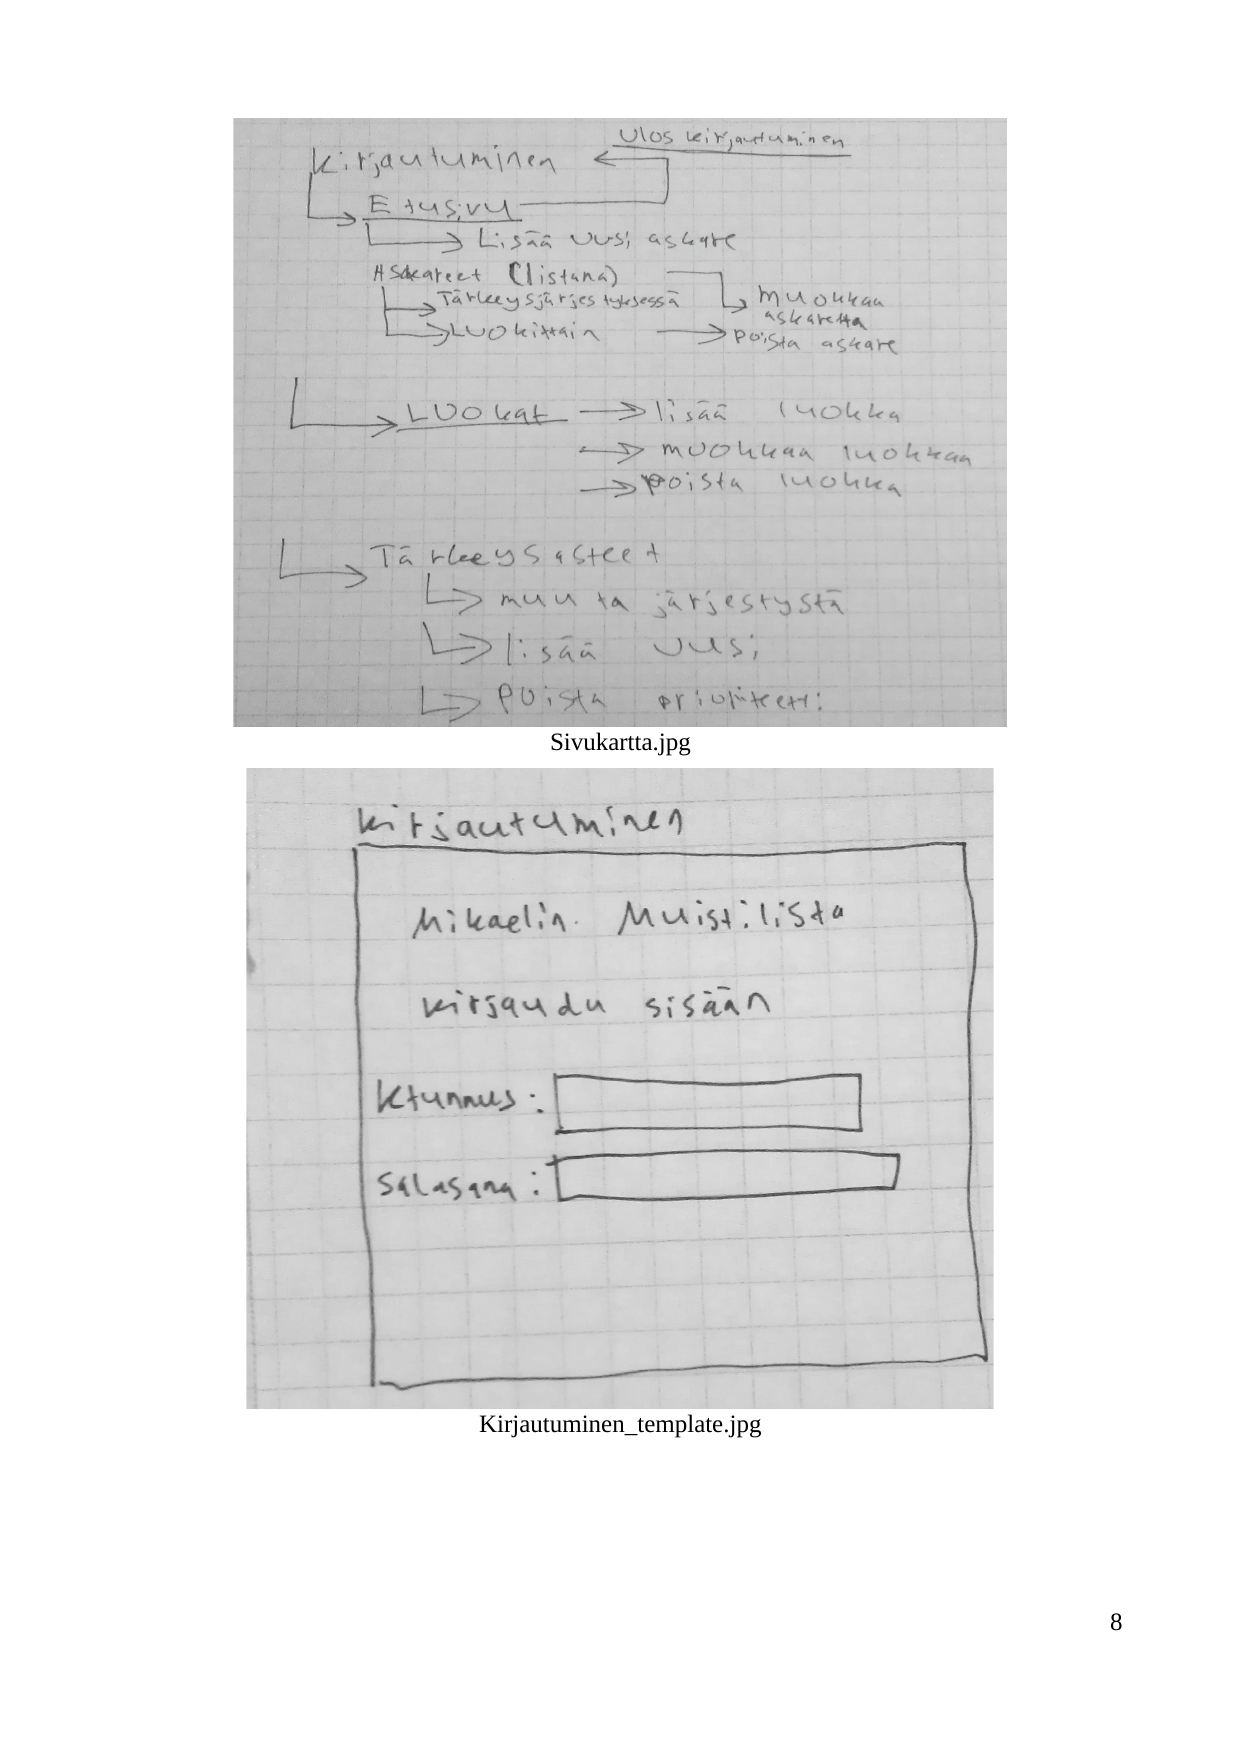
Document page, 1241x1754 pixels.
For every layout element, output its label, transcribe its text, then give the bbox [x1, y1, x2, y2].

picture [246, 768, 994, 1409]
text Kirjautuminen_template.jpg [118, 1409, 1122, 1437]
picture [233, 118, 1007, 727]
text Sivukartta.jpg [118, 727, 1122, 756]
